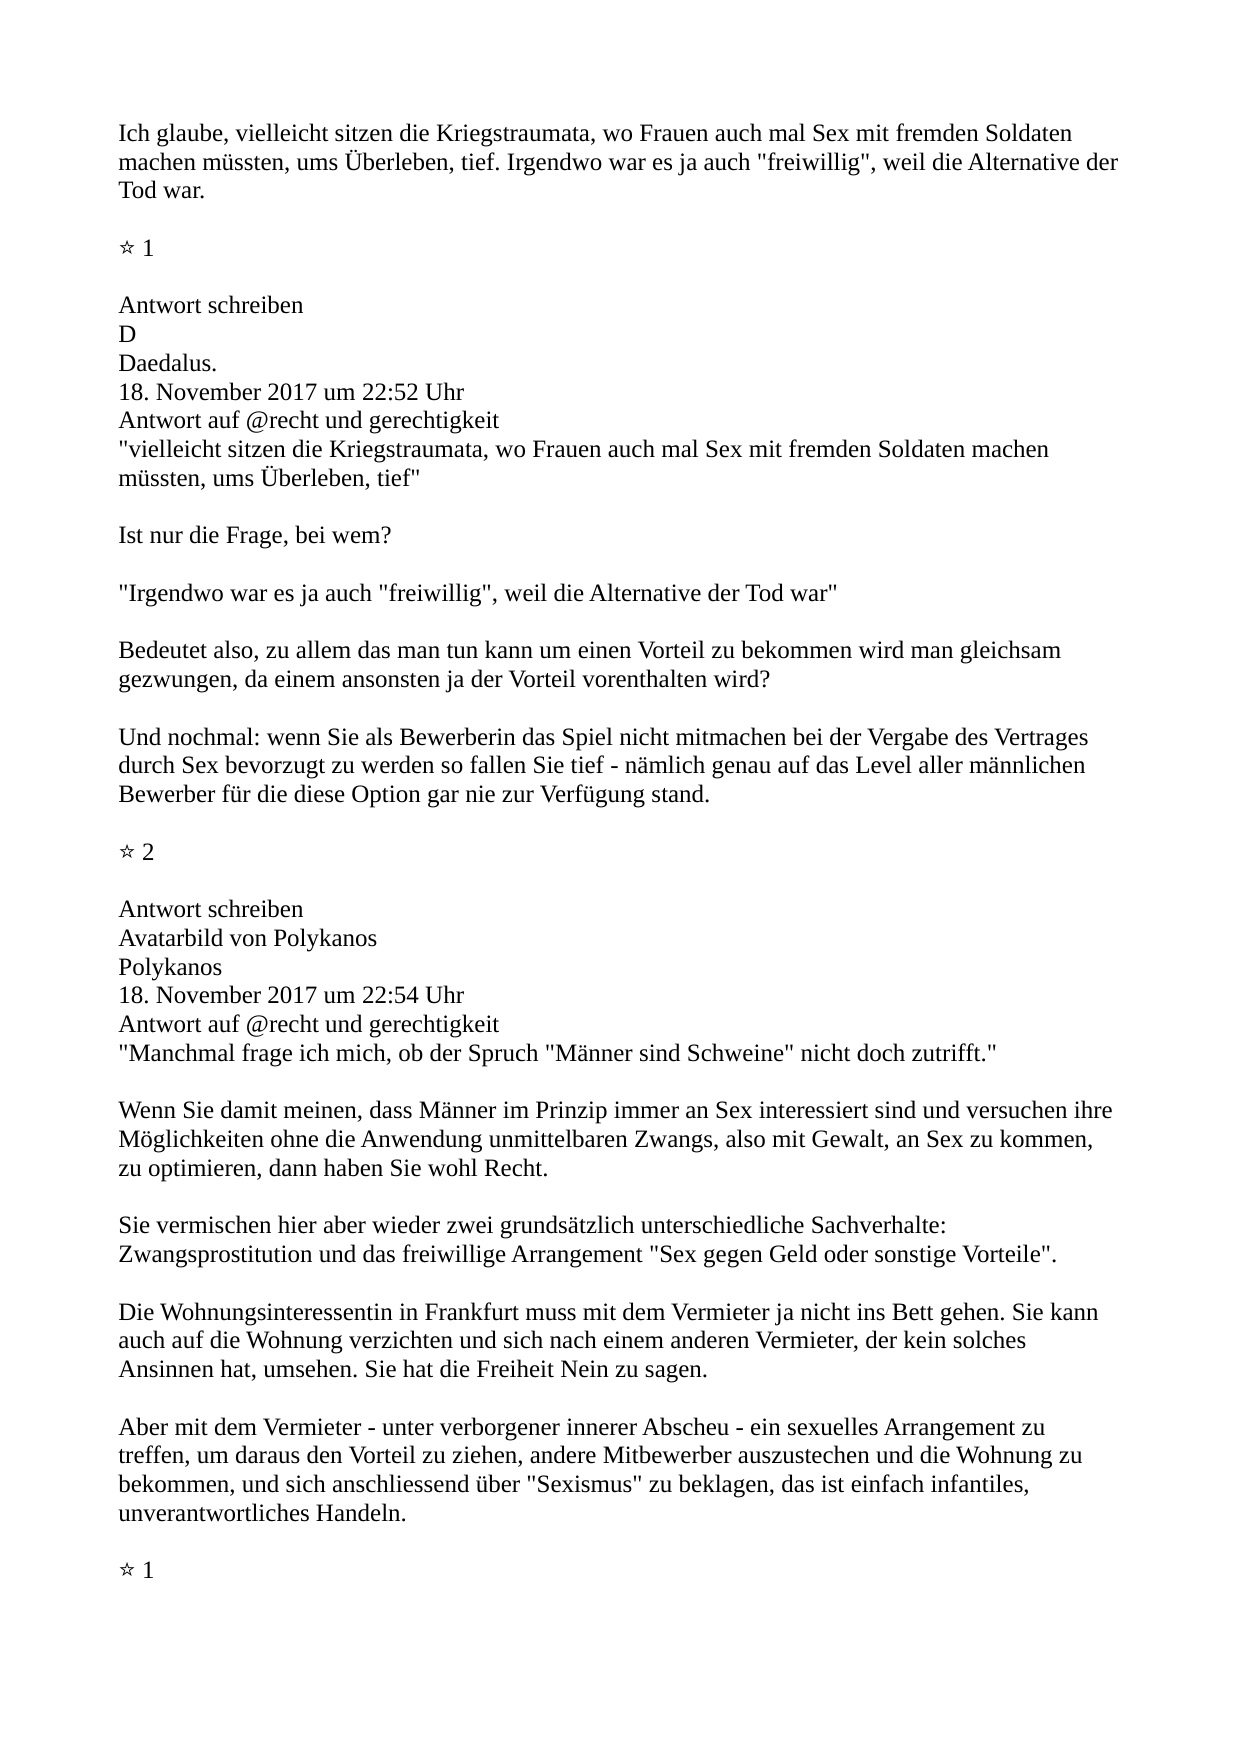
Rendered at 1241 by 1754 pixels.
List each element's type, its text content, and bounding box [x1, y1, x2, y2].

text Die Wohnungsinteressentin in Frankfurt muss mit dem Vermieter ja nicht ins Bett gehen. Sie kann auch auf die Wohnung verzichten und sich nach einem anderen Vermieter, der kein solches Ansinnen hat, umsehen. Sie hat die Freiheit Nein zu sagen. [118, 1297, 1122, 1383]
text Avatarbild von Polykanos [118, 923, 1122, 952]
text ⭐️ 1 [118, 1556, 1122, 1584]
text Sie vermischen hier aber wieder zwei grundsätzlich unterschiedliche Sachverhalte: Zwangsprostitution und das freiwillige Arrangement "Sex gegen Geld oder sonstige Vorteile". [118, 1211, 1122, 1268]
text "vielleicht sitzen die Kriegstraumata, wo Frauen auch mal Sex mit fremden Soldaten machen müssten, ums Überleben, tief" [118, 434, 1122, 492]
text Ich glaube, vielleicht sitzen die Kriegstraumata, wo Frauen auch mal Sex mit fremden Soldaten machen müssten, ums Überleben, tief. Irgendwo war es ja auch "freiwillig", weil die Alternative der Tod war. [118, 118, 1122, 204]
text Antwort auf @recht und gerechtigkeit [118, 406, 1122, 434]
text Und nochmal: wenn Sie als Bewerberin das Spiel nicht mitmachen bei der Vergabe des Vertrages durch Sex bevorzugt zu werden so fallen Sie tief - nämlich genau auf das Level aller männlichen Bewerber für die diese Option gar nie zur Verfügung stand. [118, 722, 1122, 808]
text Aber mit dem Vermieter - unter verborgener innerer Abscheu - ein sexuelles Arrangement zu treffen, um daraus den Vorteil zu ziehen, andere Mitbewerber auszustechen und die Wohnung zu bekommen, und sich anschliessend über "Sexismus" zu beklagen, das ist einfach infantiles, unverantwortliches Handeln. [118, 1412, 1122, 1527]
text Daedalus. [118, 348, 1122, 377]
text 18. November 2017 um 22:52 Uhr [118, 377, 1122, 406]
text "Irgendwo war es ja auch "freiwillig", weil die Alternative der Tod war" [118, 578, 1122, 607]
text Antwort auf @recht und gerechtigkeit [118, 1009, 1122, 1038]
text ⭐️ 1 [118, 233, 1122, 262]
text D [118, 319, 1122, 348]
text 18. November 2017 um 22:54 Uhr [118, 981, 1122, 1009]
text "Manchmal frage ich mich, ob der Spruch "Männer sind Schweine" nicht doch zutrifft." [118, 1038, 1122, 1067]
text ⭐️ 2 [118, 837, 1122, 866]
text Polykanos [118, 952, 1122, 981]
text Antwort schreiben [118, 894, 1122, 923]
text Ist nur die Frage, bei wem? [118, 521, 1122, 549]
text Wenn Sie damit meinen, dass Männer im Prinzip immer an Sex interessiert sind und versuchen ihre Möglichkeiten ohne die Anwendung unmittelbaren Zwangs, also mit Gewalt, an Sex zu kommen, zu optimieren, dann haben Sie wohl Recht. [118, 1096, 1122, 1182]
text Bedeutet also, zu allem das man tun kann um einen Vorteil zu bekommen wird man gleichsam gezwungen, da einem ansonsten ja der Vorteil vorenthalten wird? [118, 636, 1122, 693]
text Antwort schreiben [118, 291, 1122, 319]
